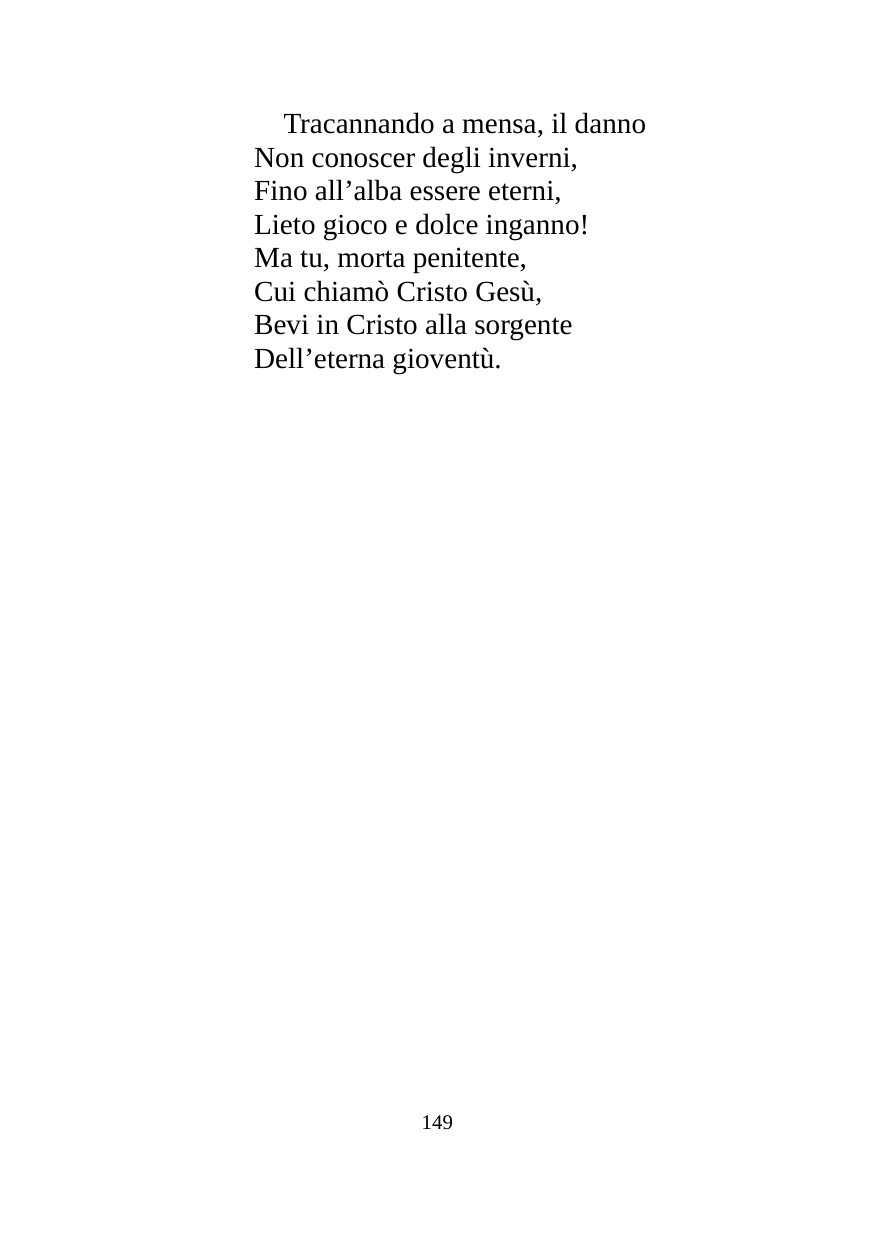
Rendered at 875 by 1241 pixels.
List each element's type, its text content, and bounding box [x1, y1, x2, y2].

text Cui chiamò Cristo Gesù, [254, 274, 768, 307]
text Ma tu, morta penitente, [254, 240, 768, 274]
text Bevi in Cristo alla sorgente [254, 307, 768, 341]
text Dell’eterna gioventù. [254, 341, 768, 374]
text Non conoscer degli inverni, [254, 140, 768, 173]
text Tracannando a mensa, il danno [254, 106, 768, 140]
text Lieto gioco e dolce inganno! [254, 207, 768, 240]
text Fino all’alba essere eterni, [254, 173, 768, 207]
